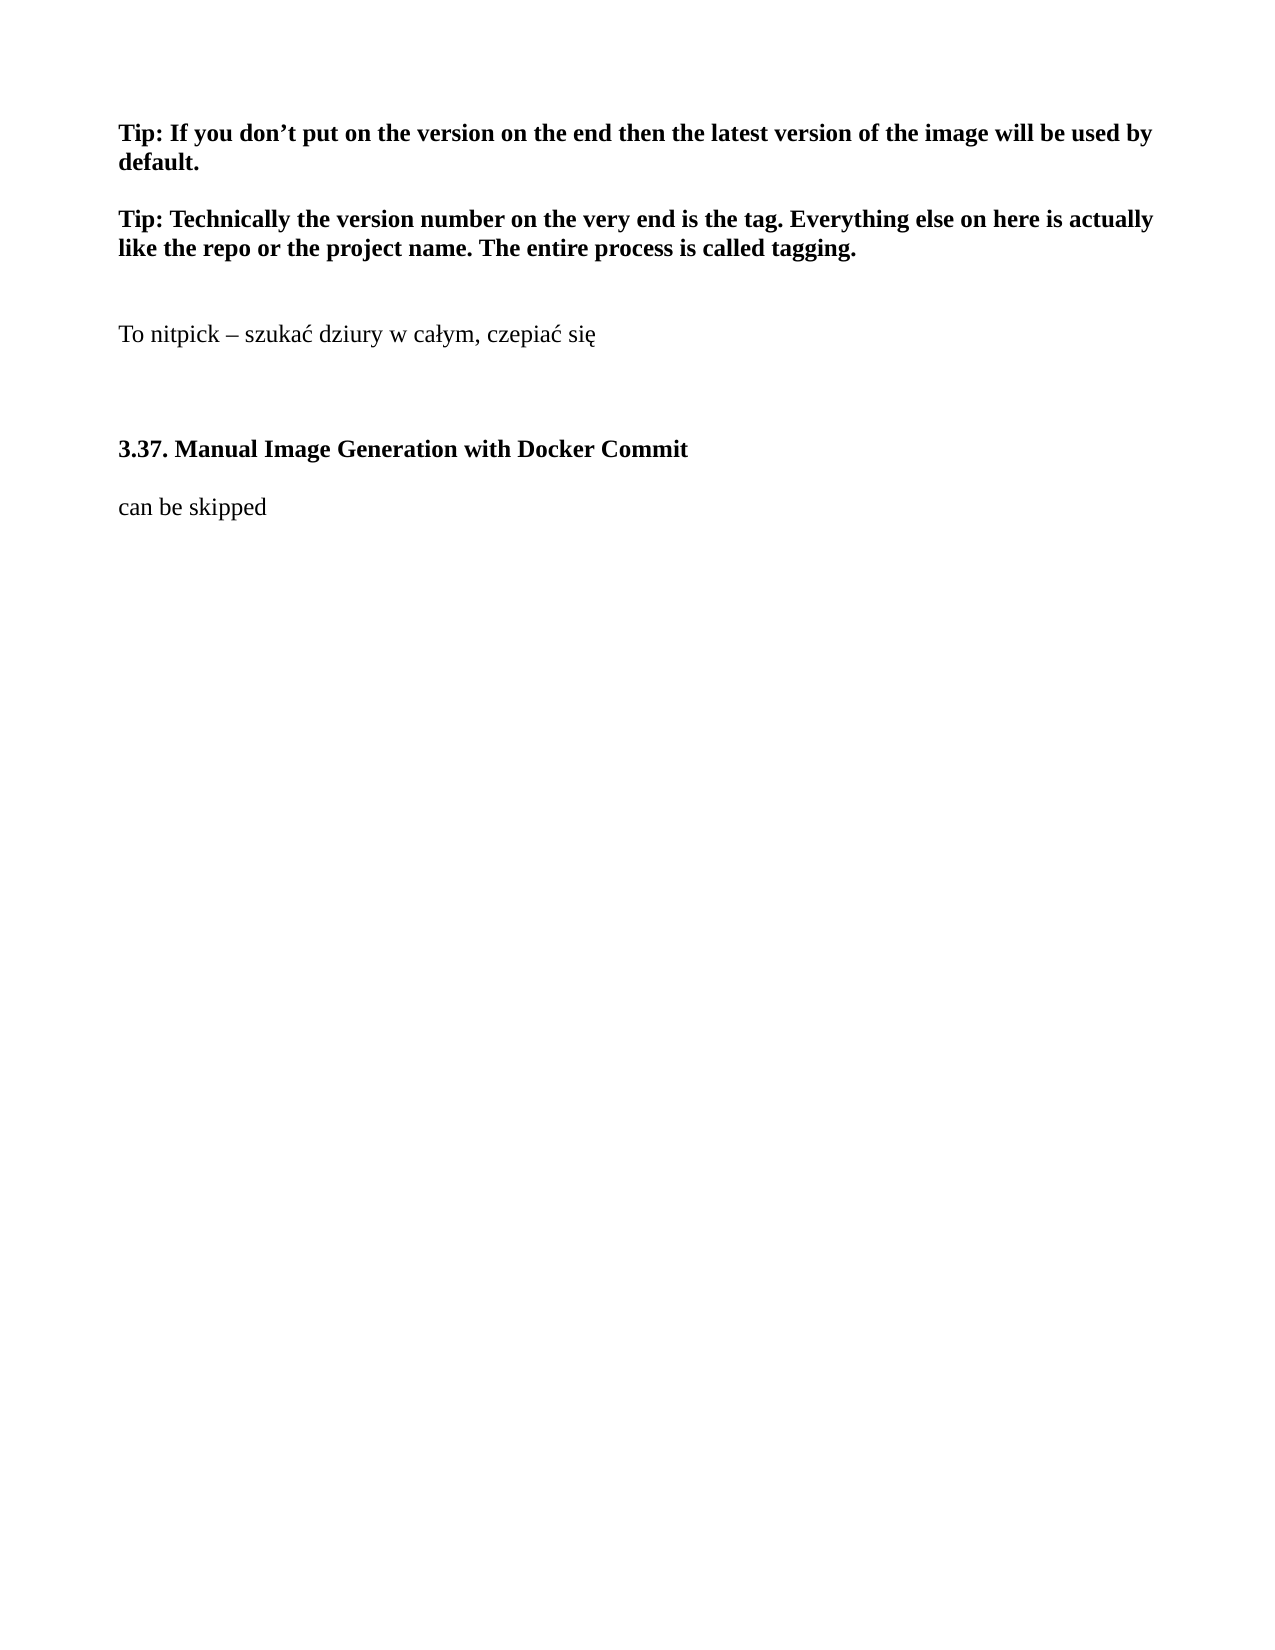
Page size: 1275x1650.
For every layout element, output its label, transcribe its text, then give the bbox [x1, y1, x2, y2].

text can be skipped [118, 492, 1157, 521]
text To nitpick – szukać dziury w całym, czepiać się [118, 319, 1157, 348]
text Tip: If you don’t put on the version on the end then the latest version of the image will be used by default. [118, 118, 1157, 176]
text 3.37. Manual Image Generation with Docker Commit [118, 434, 1157, 463]
text Tip: Technically the version number on the very end is the tag. Everything else on here is actually like the repo or the project name. The entire process is called tagging. [118, 204, 1157, 262]
